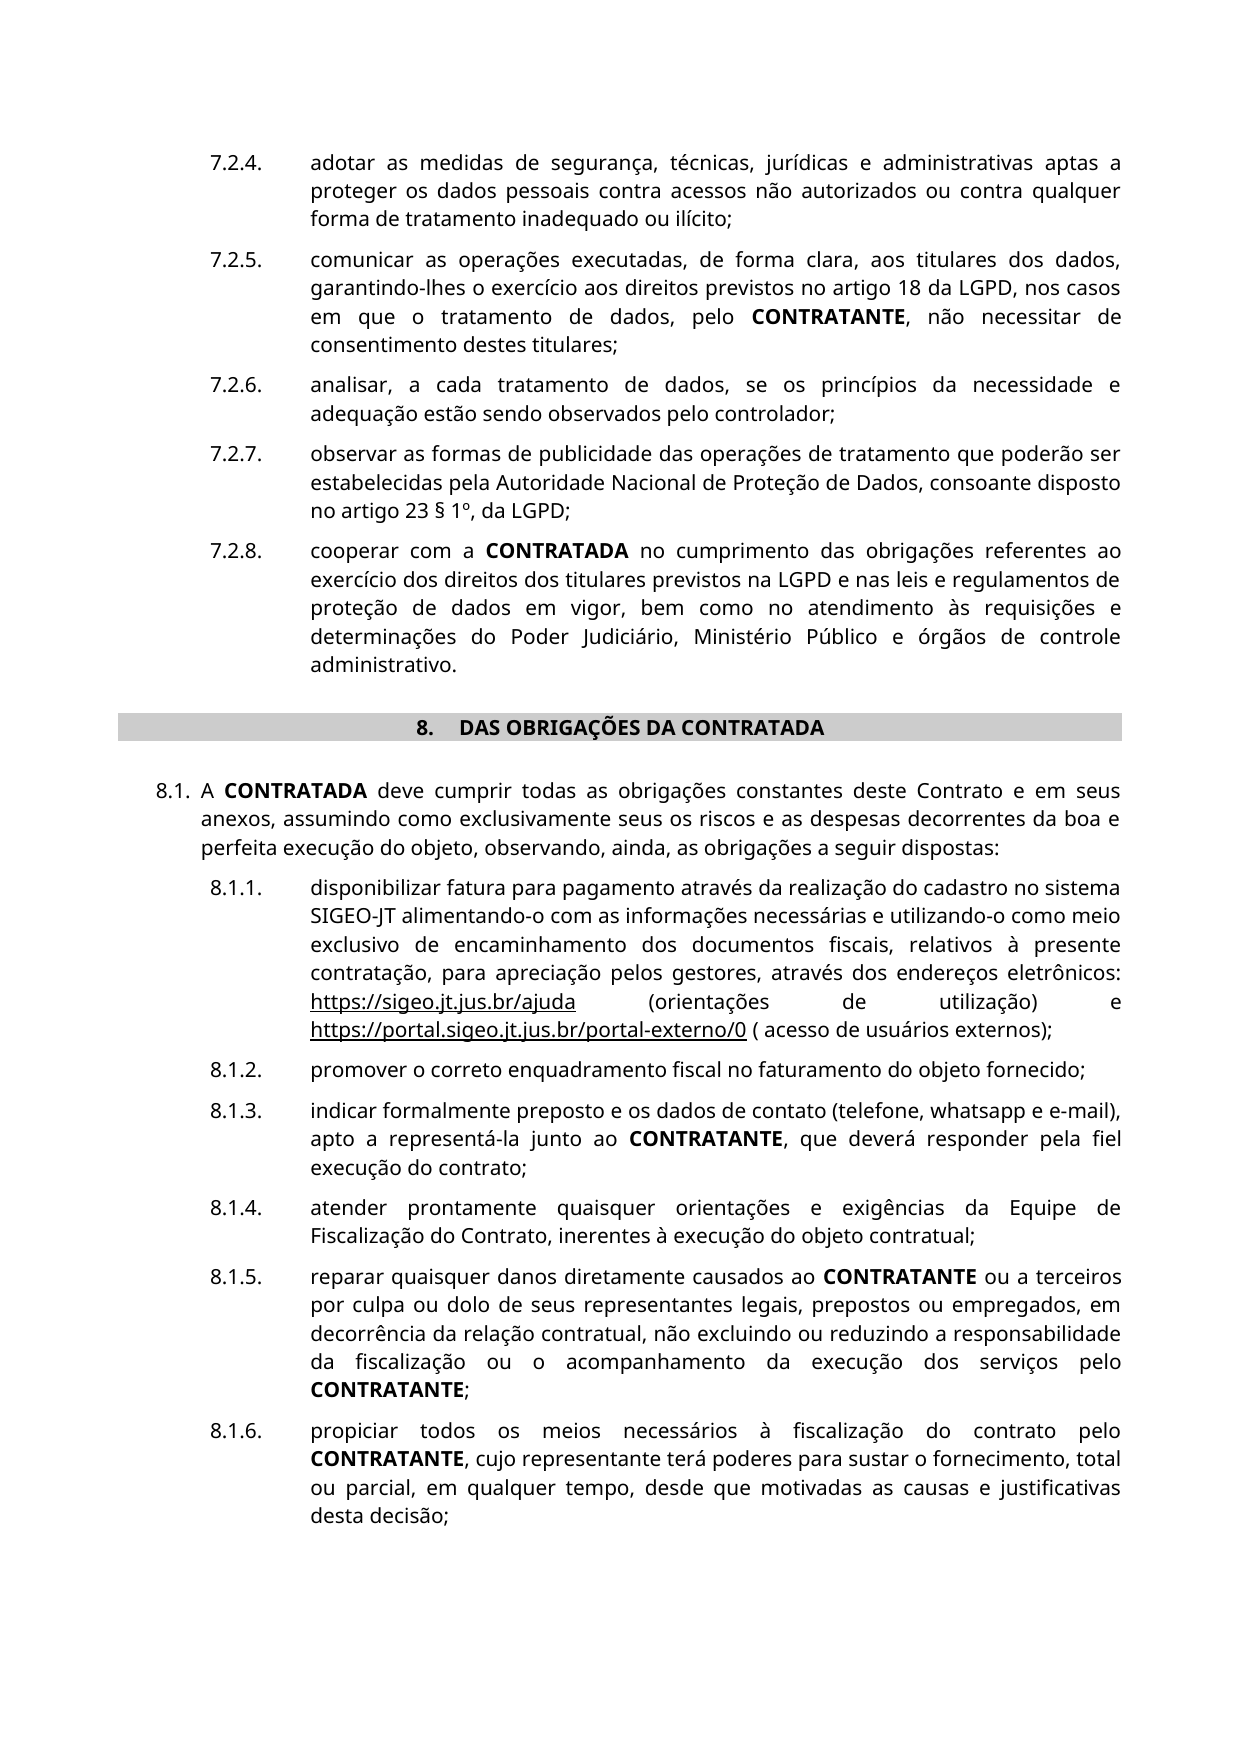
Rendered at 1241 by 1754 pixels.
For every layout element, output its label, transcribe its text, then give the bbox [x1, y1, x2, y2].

list analisar, a cada tratamento de dados, se os princípios da necessidade e adequação estão sendo observados pelo controlador; [210, 371, 1122, 427]
list propiciar todos os meios necessários à fiscalização do contrato pelo CONTRATANTE, cujo representante terá poderes para sustar o fornecimento, total ou parcial, em qualquer tempo, desde que motivadas as causas e justificativas desta decisão; [210, 1416, 1122, 1529]
list promover o correto enquadramento fiscal no faturamento do objeto fornecido; [210, 1056, 1122, 1084]
list reparar quaisquer danos diretamente causados ao CONTRATANTE ou a terceiros por culpa ou dolo de seus representantes legais, prepostos ou empregados, em decorrência da relação contratual, não excluindo ou reduzindo a responsabilidade da fiscalização ou o acompanhamento da execução dos serviços pelo CONTRATANTE; [210, 1262, 1122, 1404]
list adotar as medidas de segurança, técnicas, jurídicas e administrativas aptas a proteger os dados pessoais contra acessos não autorizados ou contra qualquer forma de tratamento inadequado ou ilícito; [210, 148, 1122, 233]
list atender prontamente quaisquer orientações e exigências da Equipe de Fiscalização do Contrato, inerentes à execução do objeto contratual; [210, 1193, 1122, 1250]
list DAS OBRIGAÇÕES DA CONTRATADA [118, 713, 1122, 741]
list A CONTRATADA deve cumprir todas as obrigações constantes deste Contrato e em seus anexos, assumindo como exclusivamente seus os riscos e as despesas decorrentes da boa e perfeita execução do objeto, observando, ainda, as obrigações a seguir dispostas: [156, 776, 1122, 861]
list cooperar com a CONTRATADA no cumprimento das obrigações referentes ao exercício dos direitos dos titulares previstos na LGPD e nas leis e regulamentos de proteção de dados em vigor, bem como no atendimento às requisições e determinações do Poder Judiciário, Ministério Público e órgãos de controle administrativo. [210, 536, 1122, 679]
list disponibilizar fatura para pagamento através da realização do cadastro no sistema SIGEO-JT alimentando-o com as informações necessárias e utilizando-o como meio exclusivo de encaminhamento dos documentos fiscais, relativos à presente contratação, para apreciação pelos gestores, através dos endereços eletrônicos: https://sigeo.jt.jus.br/ajuda (orientações de utilização) e https://portal.sigeo.jt.jus.br/portal-externo/0 ( acesso de usuários externos); [210, 873, 1122, 1044]
list observar as formas de publicidade das operações de tratamento que poderão ser estabelecidas pela Autoridade Nacional de Proteção de Dados, consoante disposto no artigo 23 § 1º, da LGPD; [210, 439, 1122, 524]
list comunicar as operações executadas, de forma clara, aos titulares dos dados, garantindo-lhes o exercício aos direitos previstos no artigo 18 da LGPD, nos casos em que o tratamento de dados, pelo CONTRATANTE, não necessitar de consentimento destes titulares; [210, 245, 1122, 359]
list indicar formalmente preposto e os dados de contato (telefone, whatsapp e e-mail), apto a representá-la junto ao CONTRATANTE, que deverá responder pela fiel execução do contrato; [210, 1096, 1122, 1181]
